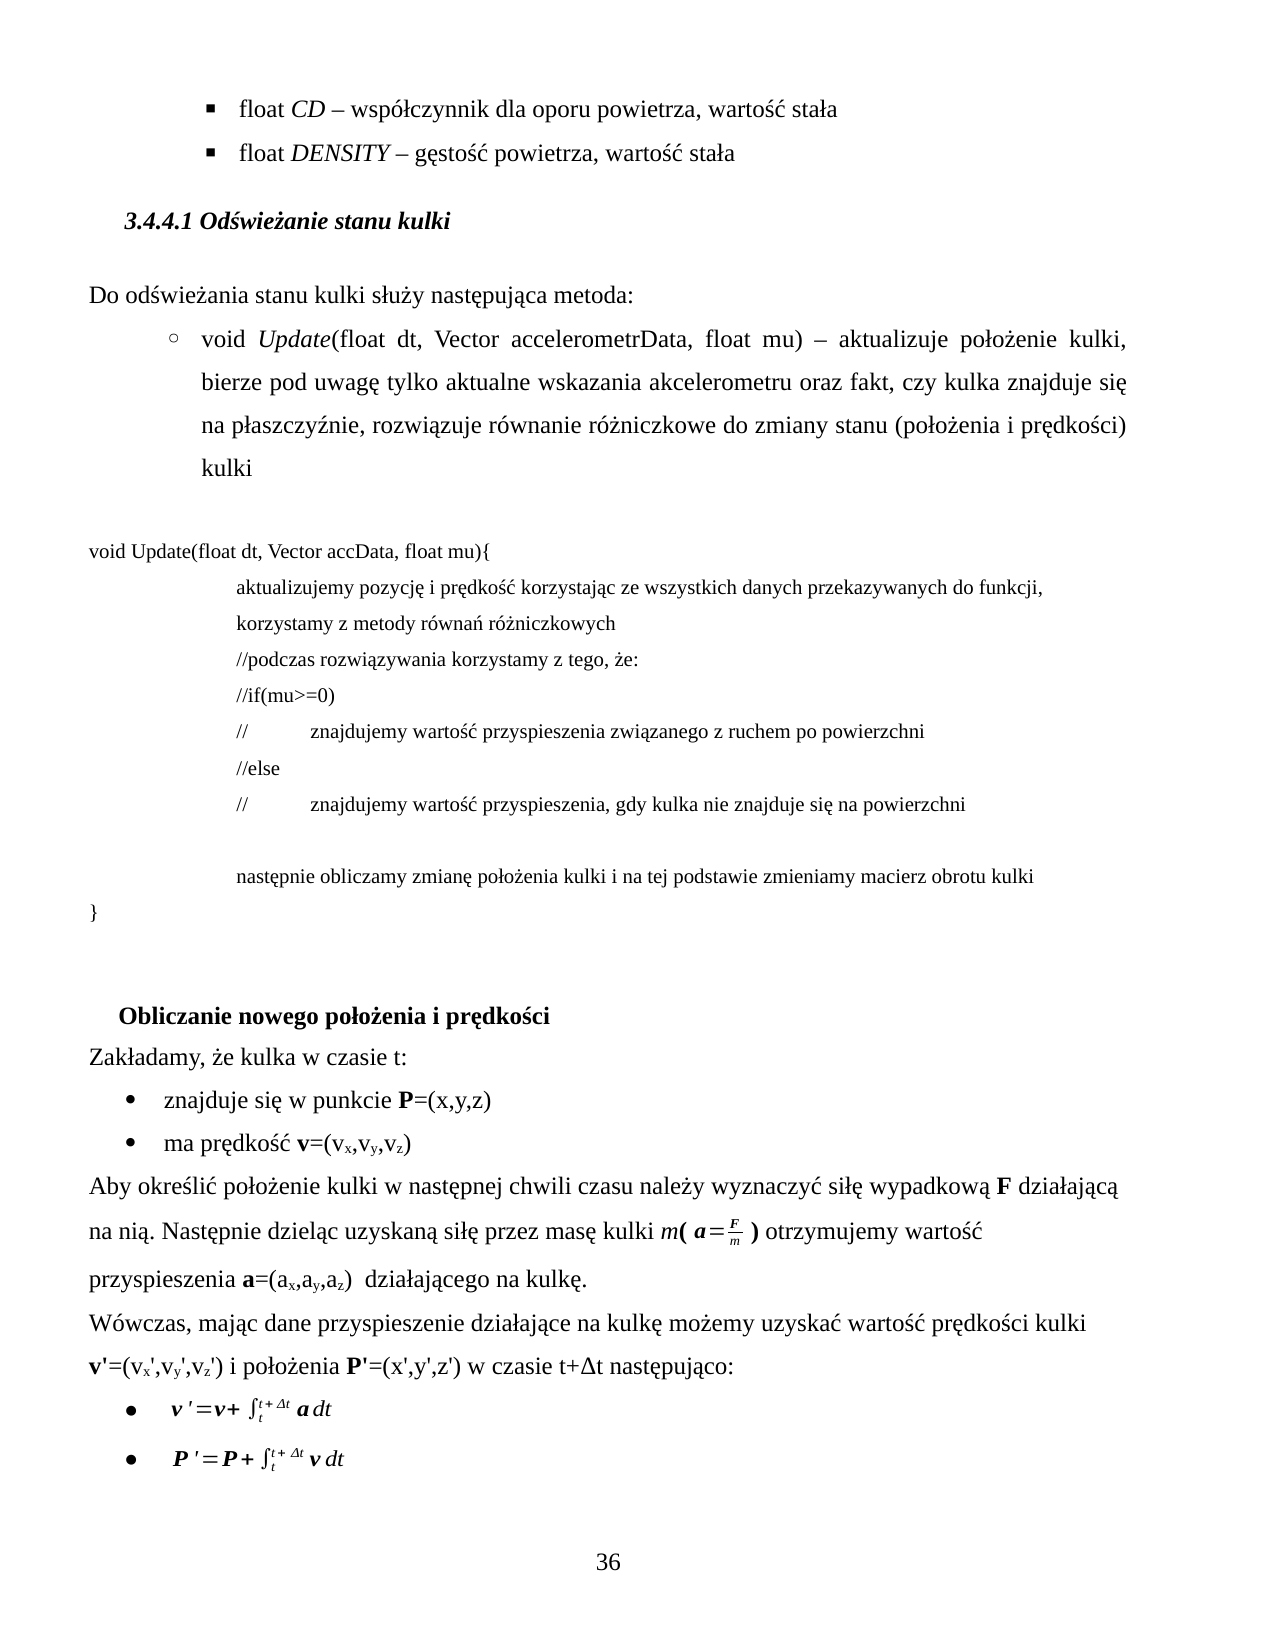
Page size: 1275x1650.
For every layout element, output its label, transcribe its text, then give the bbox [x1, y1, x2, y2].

text Zakładamy, że kulka w czasie t: [88, 1042, 1127, 1071]
list ma prędkość v=(vx,vy,vz) [126, 1128, 1127, 1157]
text } [88, 900, 1127, 924]
text void Update(float dt, Vector accData, float mu){ [88, 539, 1127, 563]
subtitle Obliczanie nowego położenia i prędkości [118, 1001, 1127, 1030]
text następnie obliczamy zmianę położenia kulki i na tej podstawie zmieniamy macierz obrotu kulki [88, 864, 1127, 888]
subtitle Odświeżanie stanu kulki [118, 206, 1127, 234]
text Aby określić położenie kulki w następnej chwili czasu należy wyznaczyć siłę wypadkową F działającą na nią. Następnie dzieląc uzyskaną siłę przez masę kulki m() otrzymujemy wartość przyspieszenia a=(ax,ay,az) działającego na kulkę. [88, 1171, 1127, 1293]
list float DENSITY – gęstość powietrza, wartość stała [201, 138, 1127, 166]
list float CD – współczynnik dla oporu powietrza, wartość stała [201, 94, 1127, 123]
list znajduje się w punkcie P=(x,y,z) [126, 1085, 1127, 1114]
text // znajdujemy wartość przyspieszenia, gdy kulka nie znajduje się na powierzchni [88, 792, 1127, 816]
text Wówczas, mając dane przyspieszenie działające na kulkę możemy uzyskać wartość prędkości kulki v'=(vx',vy',vz') i położenia P'=(x',y',z') w czasie t+Δt następująco: [88, 1308, 1127, 1379]
list void Update(float dt, Vector accelerometrData, float mu) – aktualizuje położenie kulki, bierze pod uwagę tylko aktualne wskazania akcelerometru oraz fakt, czy kulka znajduje się na płaszczyźnie, rozwiązuje równanie różniczkowe do zmiany stanu (położenia i prędkości) kulki [163, 324, 1127, 482]
text aktualizujemy pozycję i prędkość korzystając ze wszystkich danych przekazywanych do funkcji, korzystamy z metody równań różniczkowych [88, 575, 1127, 635]
text //else [88, 756, 1127, 779]
text //podczas rozwiązywania korzystamy z tego, że: [88, 647, 1127, 671]
text Do odświeżania stanu kulki służy następująca metoda: [88, 281, 1127, 309]
text //if(mu>=0) // znajdujemy wartość przyspieszenia związanego z ruchem po powierzchni [88, 683, 1127, 743]
